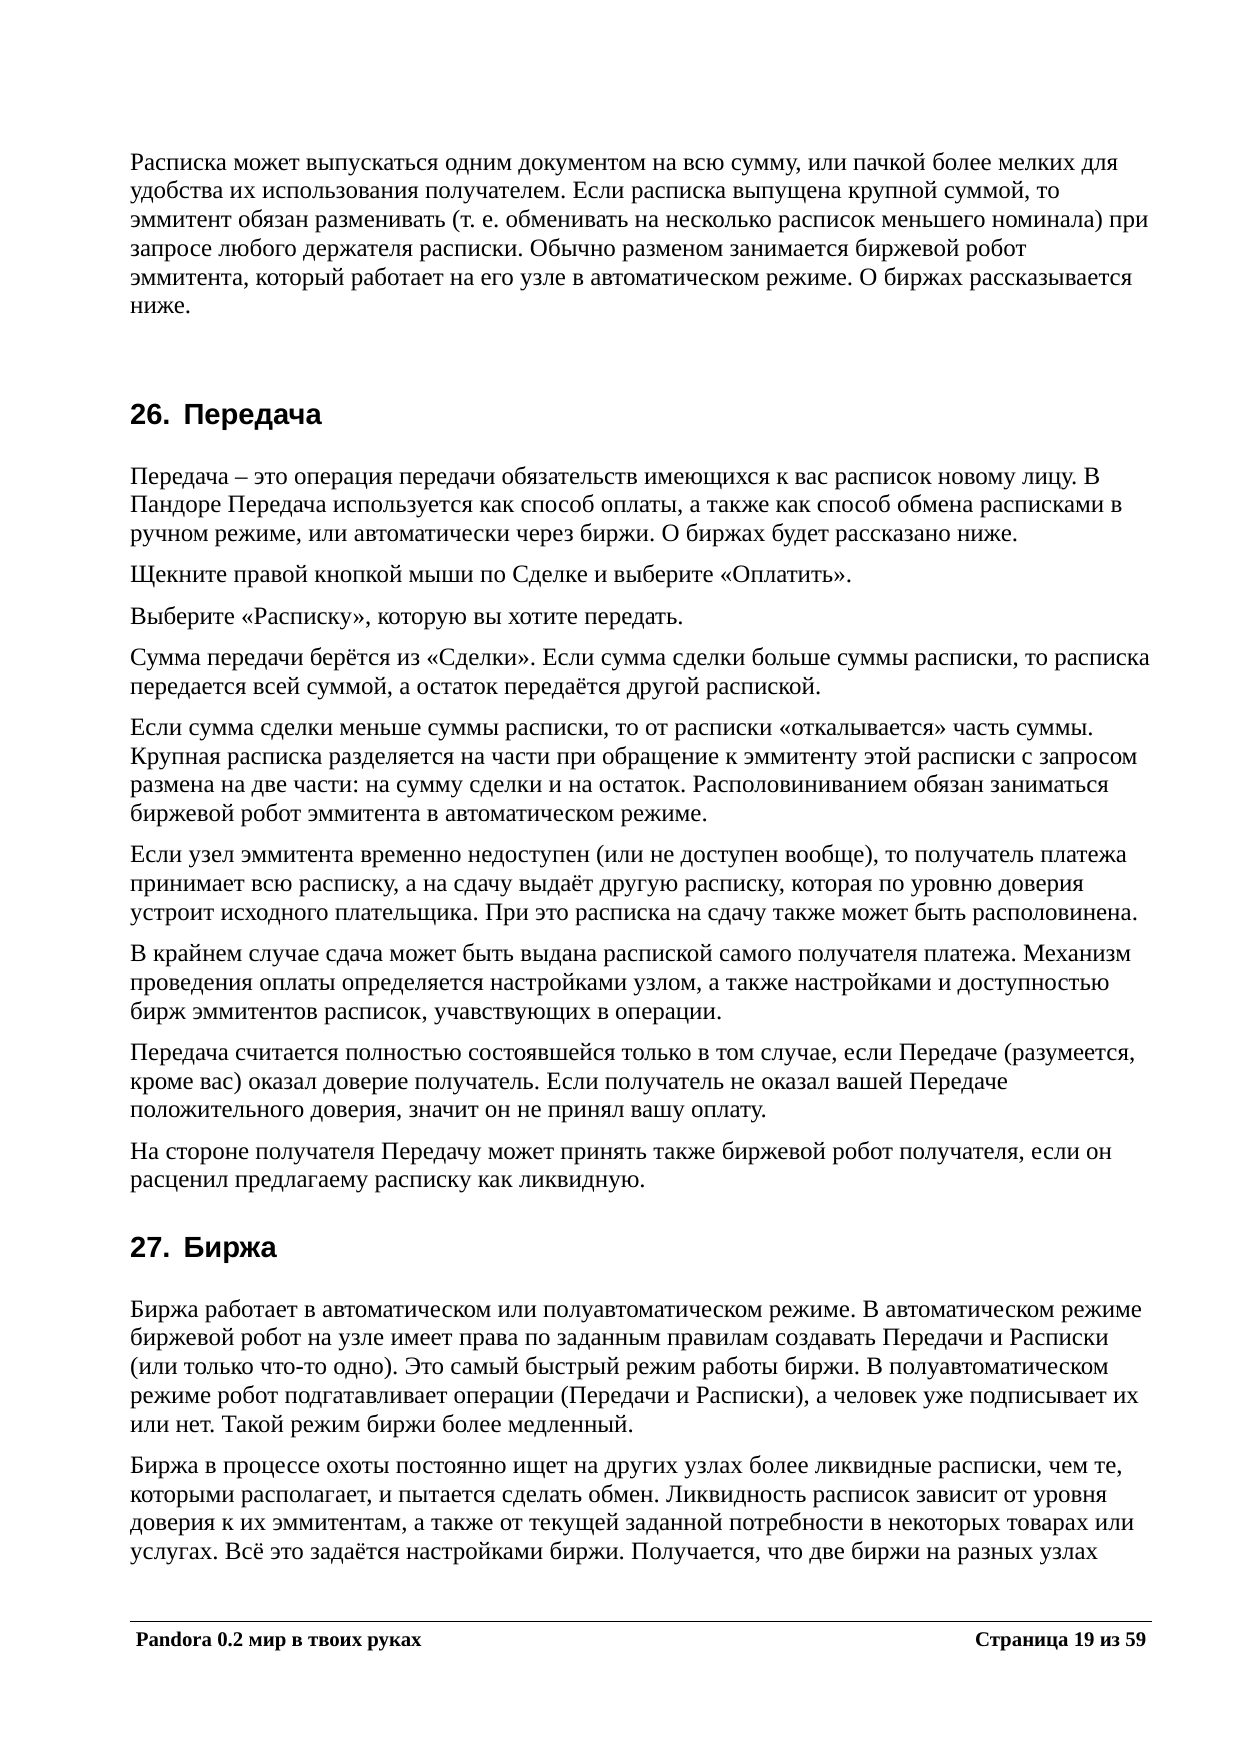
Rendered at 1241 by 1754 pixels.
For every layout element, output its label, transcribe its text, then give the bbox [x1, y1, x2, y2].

text Биржа работает в автоматическом или полуавтоматическом режиме. В автоматическом режиме биржевой робот на узле имеет права по заданным правилам создавать Передачи и Расписки (или только что-то одно). Это самый быстрый режим работы биржи. В полуавтоматическом режиме робот подгатавливает операции (Передачи и Расписки), а человек уже подписывает их или нет. Такой режим биржи более медленный. [130, 1294, 1152, 1437]
text Щекните правой кнопкой мыши по Сделке и выберите «Оплатить». [130, 559, 1152, 588]
text На стороне получателя Передачу может принять также биржевой робот получателя, если он расценил предлагаему расписку как ликвидную. [130, 1136, 1152, 1193]
text Расписка может выпускаться одним документом на всю сумму, или пачкой более мелких для удобства их использования получателем. Если расписка выпущена крупной суммой, то эммитент обязан разменивать (т. е. обменивать на несколько расписок меньшего номинала) при запросе любого держателя расписки. Обычно разменом занимается биржевой робот эммитента, который работает на его узле в автоматическом режиме. О биржах рассказывается ниже. [130, 147, 1152, 319]
text Передача считается полностью состоявшейся только в том случае, если Передаче (разумеется, кроме вас) оказал доверие получатель. Если получатель не оказал вашей Передаче положительного доверия, значит он не принял вашу оплату. [130, 1037, 1152, 1123]
text Если узел эммитента временно недоступен (или не доступен вообще), то получатель платежа принимает всю расписку, а на сдачу выдаёт другую расписку, которая по уровню доверия устроит исходного плательщика. При это расписка на сдачу также может быть располовинена. [130, 839, 1152, 926]
text Выберите «Расписку», которую вы хотите передать. [130, 601, 1152, 629]
subtitle Биржа [130, 1230, 1152, 1263]
text Сумма передачи берётся из «Сделки». Если сумма сделки больше суммы расписки, то расписка передается всей суммой, а остаток передаётся другой распиской. [130, 642, 1152, 699]
text Передача – это операция передачи обязательств имеющихся к вас расписок новому лицу. В Пандоре Передача используется как способ оплаты, а также как способ обмена расписками в ручном режиме, или автоматически через биржи. О биржах будет рассказано ниже. [130, 461, 1152, 547]
text Если сумма сделки меньше суммы расписки, то от расписки «откалывается» часть суммы. Крупная расписка разделяется на части при обращение к эммитенту этой расписки с запросом размена на две части: на сумму сделки и на остаток. Располовиниванием обязан заниматься биржевой робот эммитента в автоматическом режиме. [130, 712, 1152, 827]
text В крайнем случае сдача может быть выдана распиской самого получателя платежа. Механизм проведения оплаты определяется настройками узлом, а также настройками и доступностью бирж эммитентов расписок, учавствующих в операции. [130, 938, 1152, 1024]
text Биржа в процессе охоты постоянно ищет на других узлах более ликвидные расписки, чем те, которыми располагает, и пытается сделать обмен. Ликвидность расписок зависит от уровня доверия к их эммитентам, а также от текущей заданной потребности в некоторых товарах или услугах. Всё это задаётся настройками биржи. Получается, что две биржи на разных узлах [130, 1450, 1152, 1565]
subtitle Передача [130, 397, 1152, 431]
